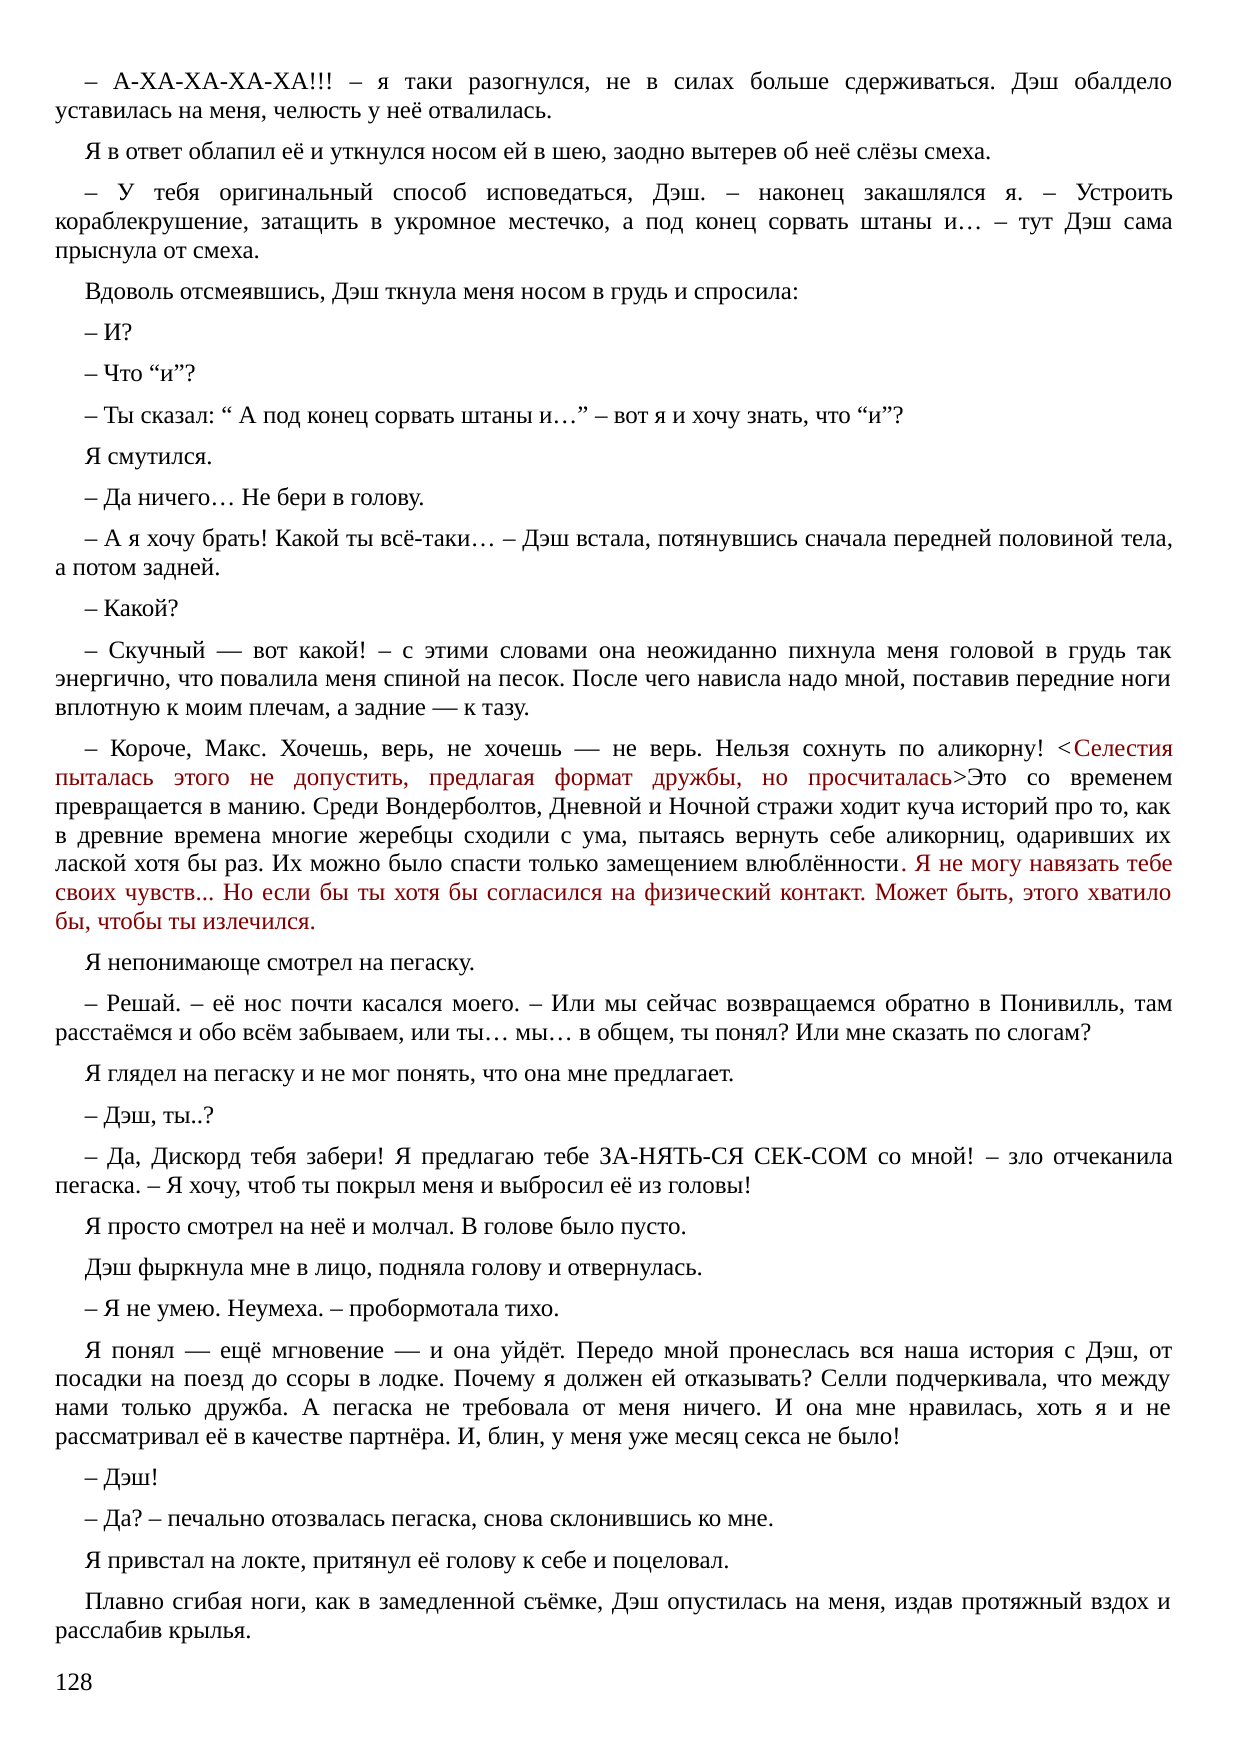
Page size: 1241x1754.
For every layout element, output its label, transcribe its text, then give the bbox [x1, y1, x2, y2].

text – Я не умею. Неумеха. – пробормотала тихо. [55, 1293, 1173, 1322]
text – Дэш, ты..? [55, 1100, 1173, 1128]
text – Дэш! [55, 1462, 1173, 1491]
text – Что “и”? [55, 358, 1173, 387]
text – Да ничего… Не бери в голову. [55, 482, 1173, 511]
text Я просто смотрел на неё и молчал. В голове было пусто. [55, 1211, 1173, 1240]
text – И? [55, 317, 1173, 346]
text Я понял — ещё мгновение — и она уйдёт. Передо мной пронеслась вся наша история с Дэш, от посадки на поезд до ссоры в лодке. Почему я должен ей отказывать? Селли подчеркивала, что между нами только дружба. А пегаска не требовала от меня ничего. И она мне нравилась, хоть я и не рассматривал её в качестве партнёра. И, блин, у меня уже месяц секса не было! [55, 1335, 1173, 1450]
text – У тебя оригинальный способ исповедаться, Дэш. – наконец закашлялся я. – Устроить кораблекрушение, затащить в укромное местечко, а под конец сорвать штаны и… – тут Дэш сама прыснула от смеха. [55, 177, 1173, 263]
text – Решай. – её нос почти касался моего. – Или мы сейчас возвращаемся обратно в Понивилль, там расстаёмся и обо всём забываем, или ты… мы… в общем, ты понял? Или мне сказать по слогам? [55, 988, 1173, 1046]
text – А я хочу брать! Какой ты всё-таки… – Дэш встала, потянувшись сначала передней половиной тела, а потом задней. [55, 523, 1173, 581]
text – Какой? [55, 593, 1173, 622]
text – Да? – печально отозвалась пегаска, снова склонившись ко мне. [55, 1503, 1173, 1532]
text – Да, Дискорд тебя забери! Я предлагаю тебе ЗА-НЯТЬ-СЯ СЕК-СОМ со мной! – зло отчеканила пегаска. – Я хочу, чтоб ты покрыл меня и выбросил её из головы! [55, 1141, 1173, 1198]
text – Скучный — вот какой! – с этими словами она неожиданно пихнула меня головой в грудь так энергично, что повалила меня спиной на песок. После чего нависла надо мной, поставив передние ноги вплотную к моим плечам, а задние — к тазу. [55, 635, 1173, 721]
text Я привстал на локте, притянул её голову к себе и поцеловал. [55, 1545, 1173, 1573]
text – А-ХА-ХА-ХА-ХА!!! – я таки разогнулся, не в силах больше сдерживаться. Дэш обалдело уставилась на меня, челюсть у неё отвалилась. [55, 66, 1173, 123]
text Дэш фыркнула мне в лицо, подняла голову и отвернулась. [55, 1252, 1173, 1281]
text Плавно сгибая ноги, как в замедленной съёмке, Дэш опустилась на меня, издав протяжный вздох и расслабив крылья. [55, 1586, 1173, 1643]
text Я глядел на пегаску и не мог понять, что она мне предлагает. [55, 1058, 1173, 1087]
text – Короче, Макс. Хочешь, верь, не хочешь — не верь. Нельзя сохнуть по аликорну! <Селестия пыталась этого не допустить, предлагая формат дружбы, но просчиталась>Это со временем превращается в манию. Среди Вондерболтов, Дневной и Ночной стражи ходит куча историй про то, как в древние времена многие жеребцы сходили с ума, пытаясь вернуть себе аликорниц, одаривших их лаской хотя бы раз. Их можно было спасти только замещением влюблённости. Я не могу навязать тебе своих чувств... Но если бы ты хотя бы согласился на физический контакт. Может быть, этого хватило бы, чтобы ты излечился. [55, 733, 1173, 935]
text – Ты сказал: “ А под конец сорвать штаны и…” – вот я и хочу знать, что “и”? [55, 400, 1173, 428]
text Я в ответ облапил её и уткнулся носом ей в шею, заодно вытерев об неё слёзы смеха. [55, 136, 1173, 165]
text Я непонимающе смотрел на пегаску. [55, 947, 1173, 976]
text Я смутился. [55, 441, 1173, 470]
text Вдоволь отсмеявшись, Дэш ткнула меня носом в грудь и спросила: [55, 276, 1173, 305]
